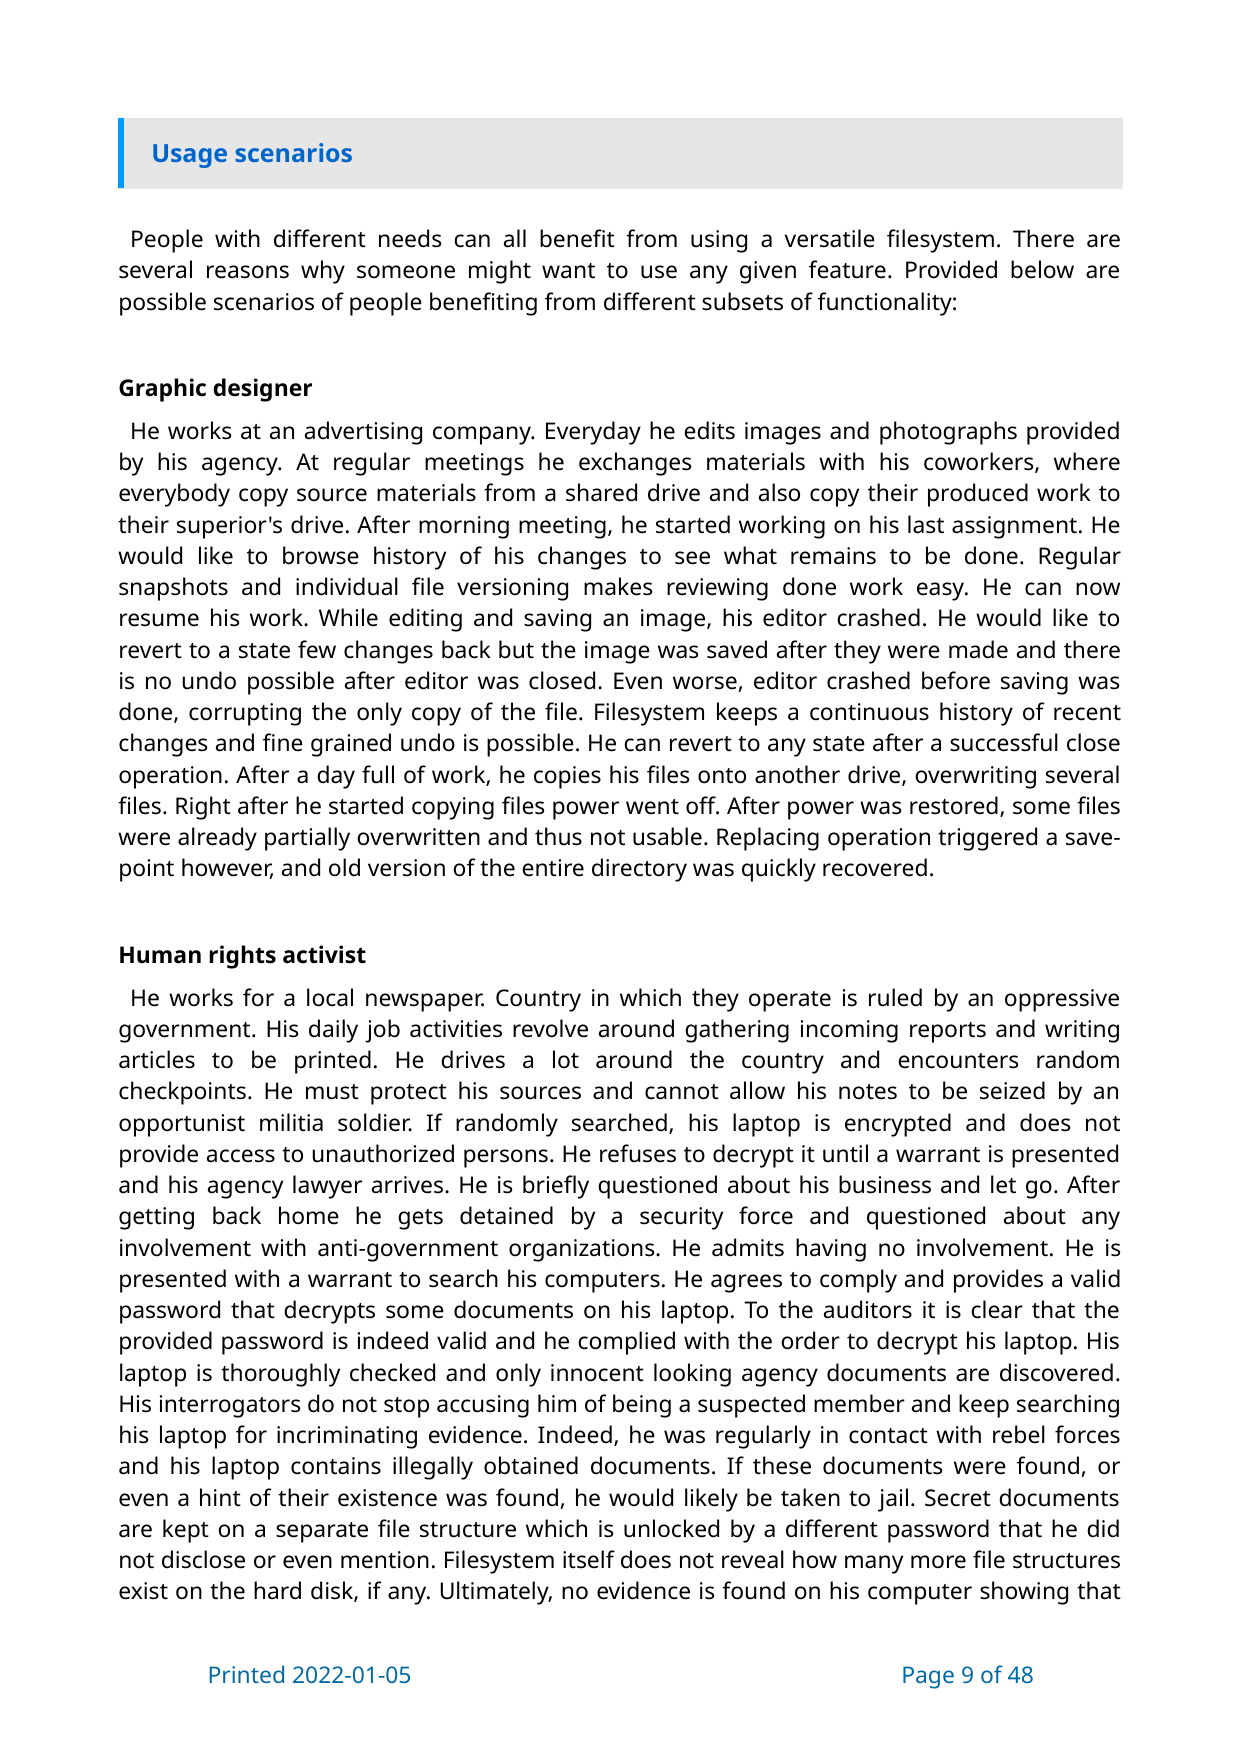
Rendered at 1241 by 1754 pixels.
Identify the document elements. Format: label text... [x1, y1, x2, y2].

subtitle Graphic designer [118, 372, 1122, 403]
text People with different needs can all benefit from using a versatile filesystem. There are several reasons why someone might want to use any given feature. Provided below are possible scenarios of people benefiting from different subsets of functionality: [118, 223, 1122, 317]
subtitle Usage scenarios [124, 119, 1122, 188]
subtitle Human rights activist [118, 938, 1122, 970]
text He works for a local newspaper. Country in which they operate is ruled by an oppressive government. His daily job activities revolve around gathering incoming reports and writing articles to be printed. He drives a lot around the country and encounters random checkpoints. He must protect his sources and cannot allow his notes to be seized by an opportunist militia soldier. If randomly searched, his laptop is encrypted and does not provide access to unauthorized persons. He refuses to decrypt it until a warrant is presented and his agency lawyer arrives. He is briefly questioned about his business and let go. After getting back home he gets detained by a security force and questioned about any involvement with anti-government organizations. He admits having no involvement. He is presented with a warrant to search his computers. He agrees to comply and provides a valid password that decrypts some documents on his laptop. To the auditors it is clear that the provided password is indeed valid and he complied with the order to decrypt his laptop. His laptop is thoroughly checked and only innocent looking agency documents are discovered. His interrogators do not stop accusing him of being a suspected member and keep searching his laptop for incriminating evidence. Indeed, he was regularly in contact with rebel forces and his laptop contains illegally obtained documents. If these documents were found, or even a hint of their existence was found, he would likely be taken to jail. Secret documents are kept on a separate file structure which is unlocked by a different password that he did not disclose or even mention. Filesystem itself does not reveal how many more file structures exist on the hard disk, if any. Ultimately, no evidence is found on his computer showing that [118, 982, 1122, 1607]
text He works at an advertising company. Everyday he edits images and photographs provided by his agency. At regular meetings he exchanges materials with his coworkers, where everybody copy source materials from a shared drive and also copy their produced work to their superior's drive. After morning meeting, he started working on his last assignment. He would like to browse history of his changes to see what remains to be done. Regular snapshots and individual file versioning makes reviewing done work easy. He can now resume his work. While editing and saving an image, his editor crashed. He would like to revert to a state few changes back but the image was saved after they were made and there is no undo possible after editor was closed. Even worse, editor crashed before saving was done, corrupting the only copy of the file. Filesystem keeps a continuous history of recent changes and fine grained undo is possible. He can revert to any state after a successful close operation. After a day full of work, he copies his files onto another drive, overwriting several files. Right after he started copying files power went off. After power was restored, some files were already partially overwritten and thus not usable. Replacing operation triggered a save-point however, and old version of the entire directory was quickly recovered. [118, 415, 1122, 884]
